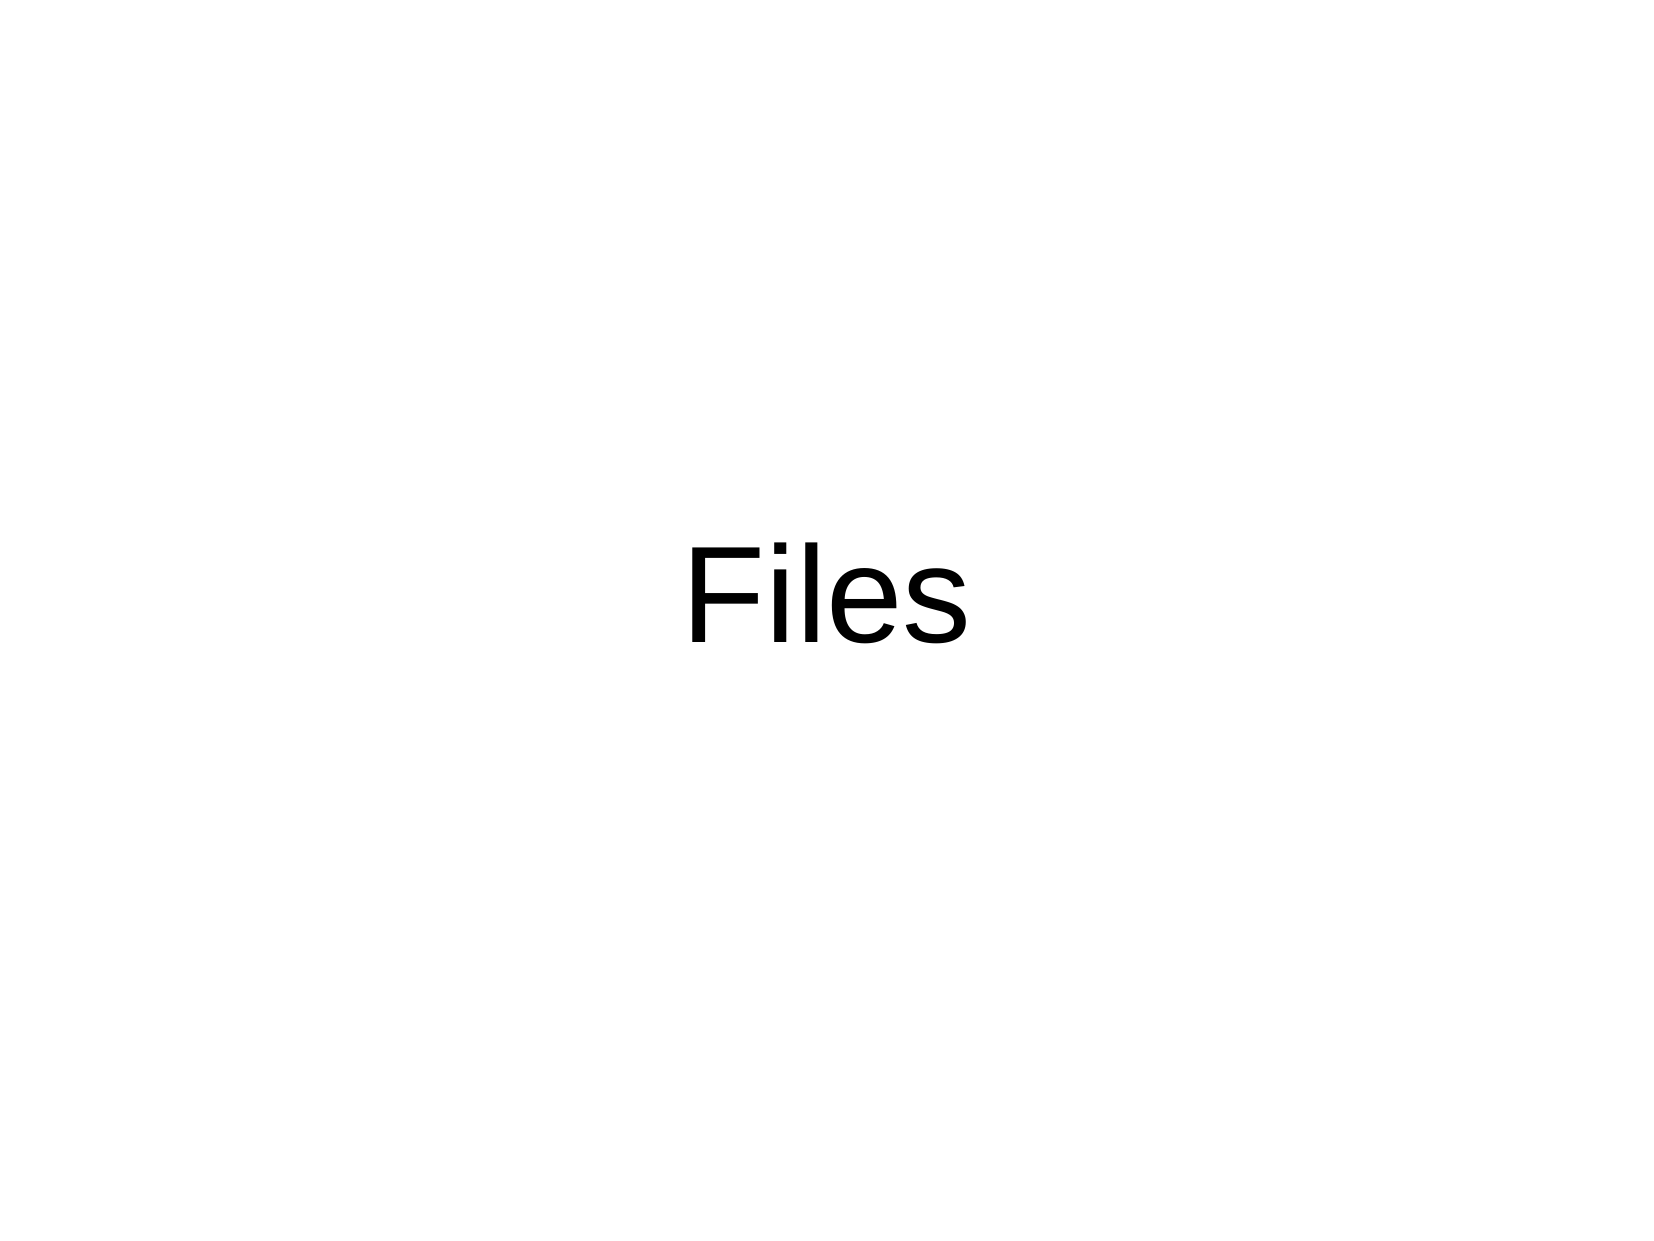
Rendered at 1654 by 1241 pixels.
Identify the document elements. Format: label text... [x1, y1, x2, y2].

subtitle Files [82, 114, 1571, 1075]
